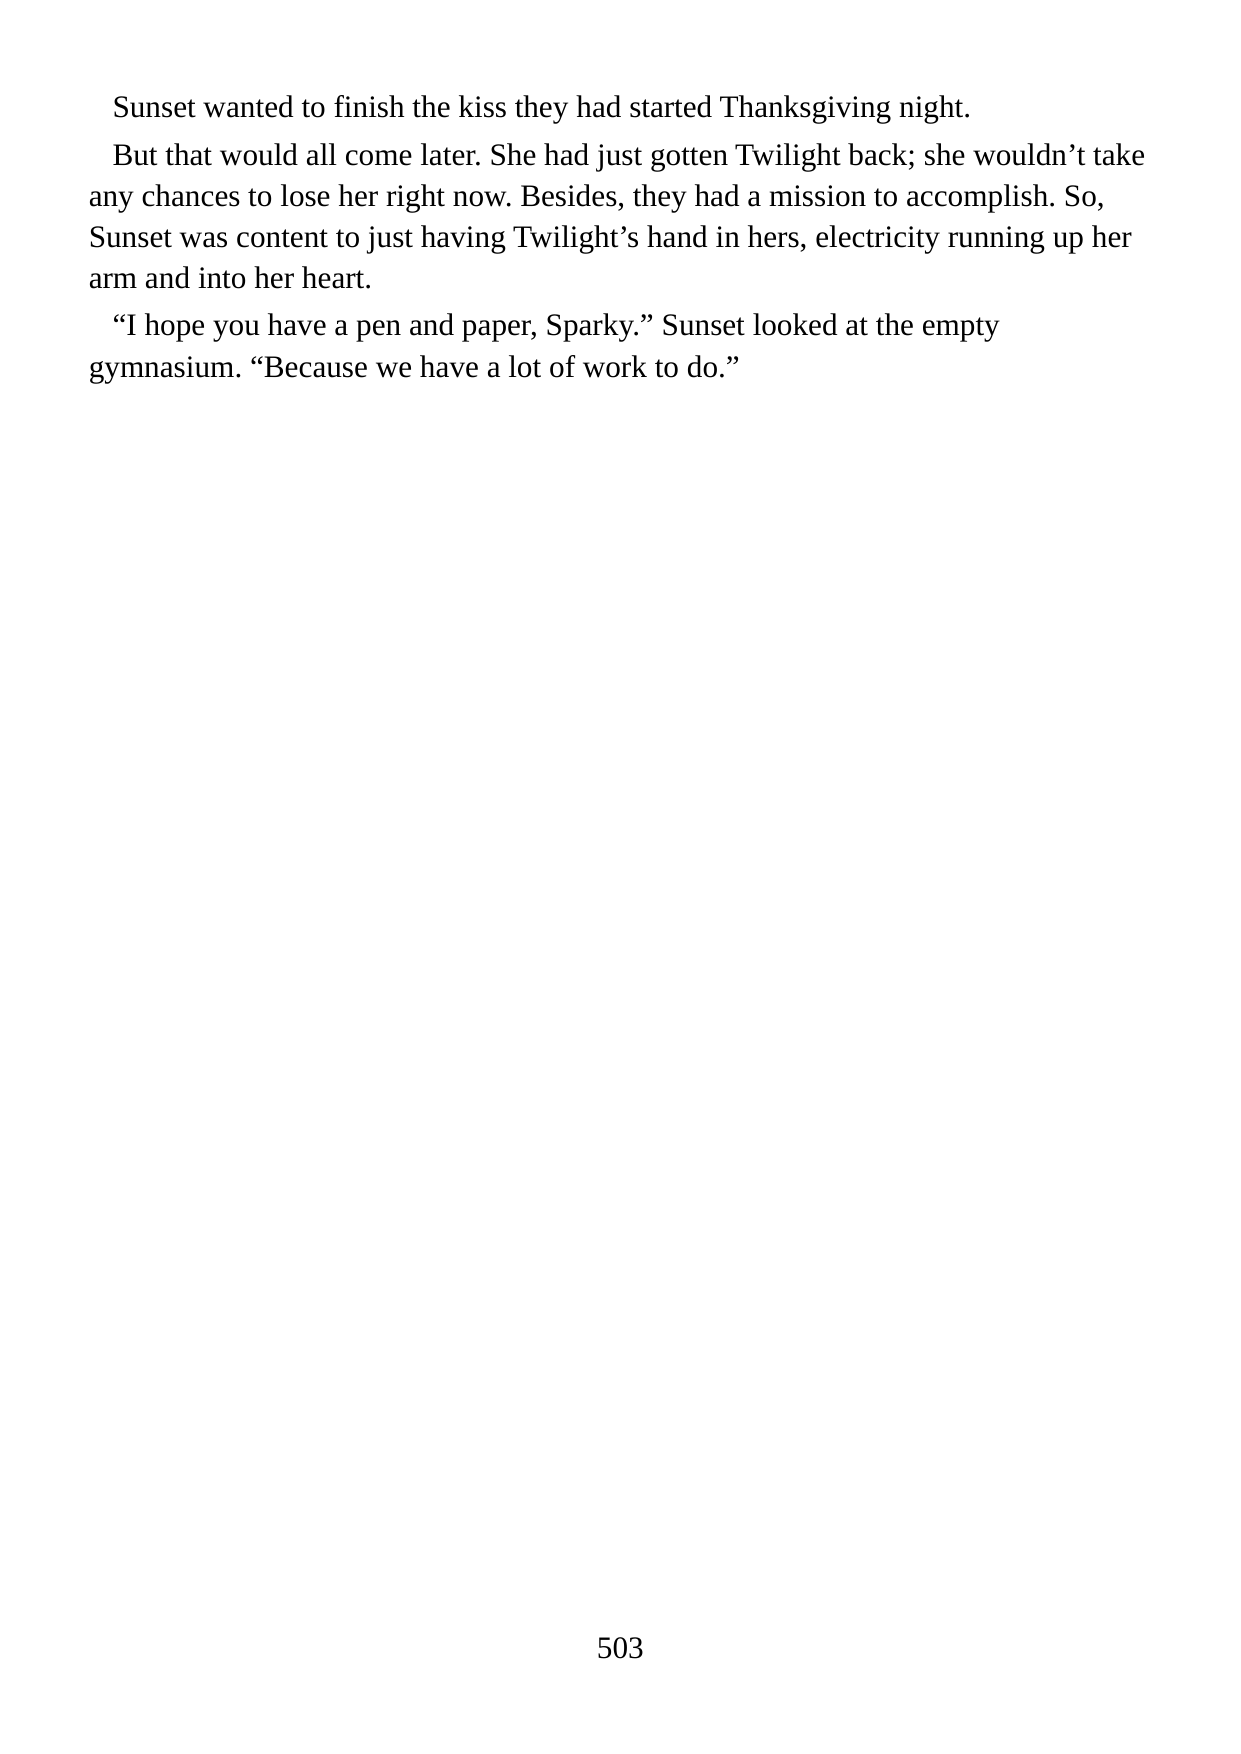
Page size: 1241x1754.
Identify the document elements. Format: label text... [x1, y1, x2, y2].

text “I hope you have a pen and paper, Sparky.” Sunset looked at the empty gymnasium. “Because we have a lot of work to do.” [88, 307, 1152, 384]
text Sunset wanted to finish the kiss they had started Thanksgiving night. [88, 88, 1152, 124]
text But that would all come later. She had just gotten Twilight back; she wouldn’t take any chances to lose her right now. Besides, they had a mission to accomplish. So, Sunset was content to just having Twilight’s hand in hers, electricity running up her arm and into her heart. [88, 136, 1152, 295]
